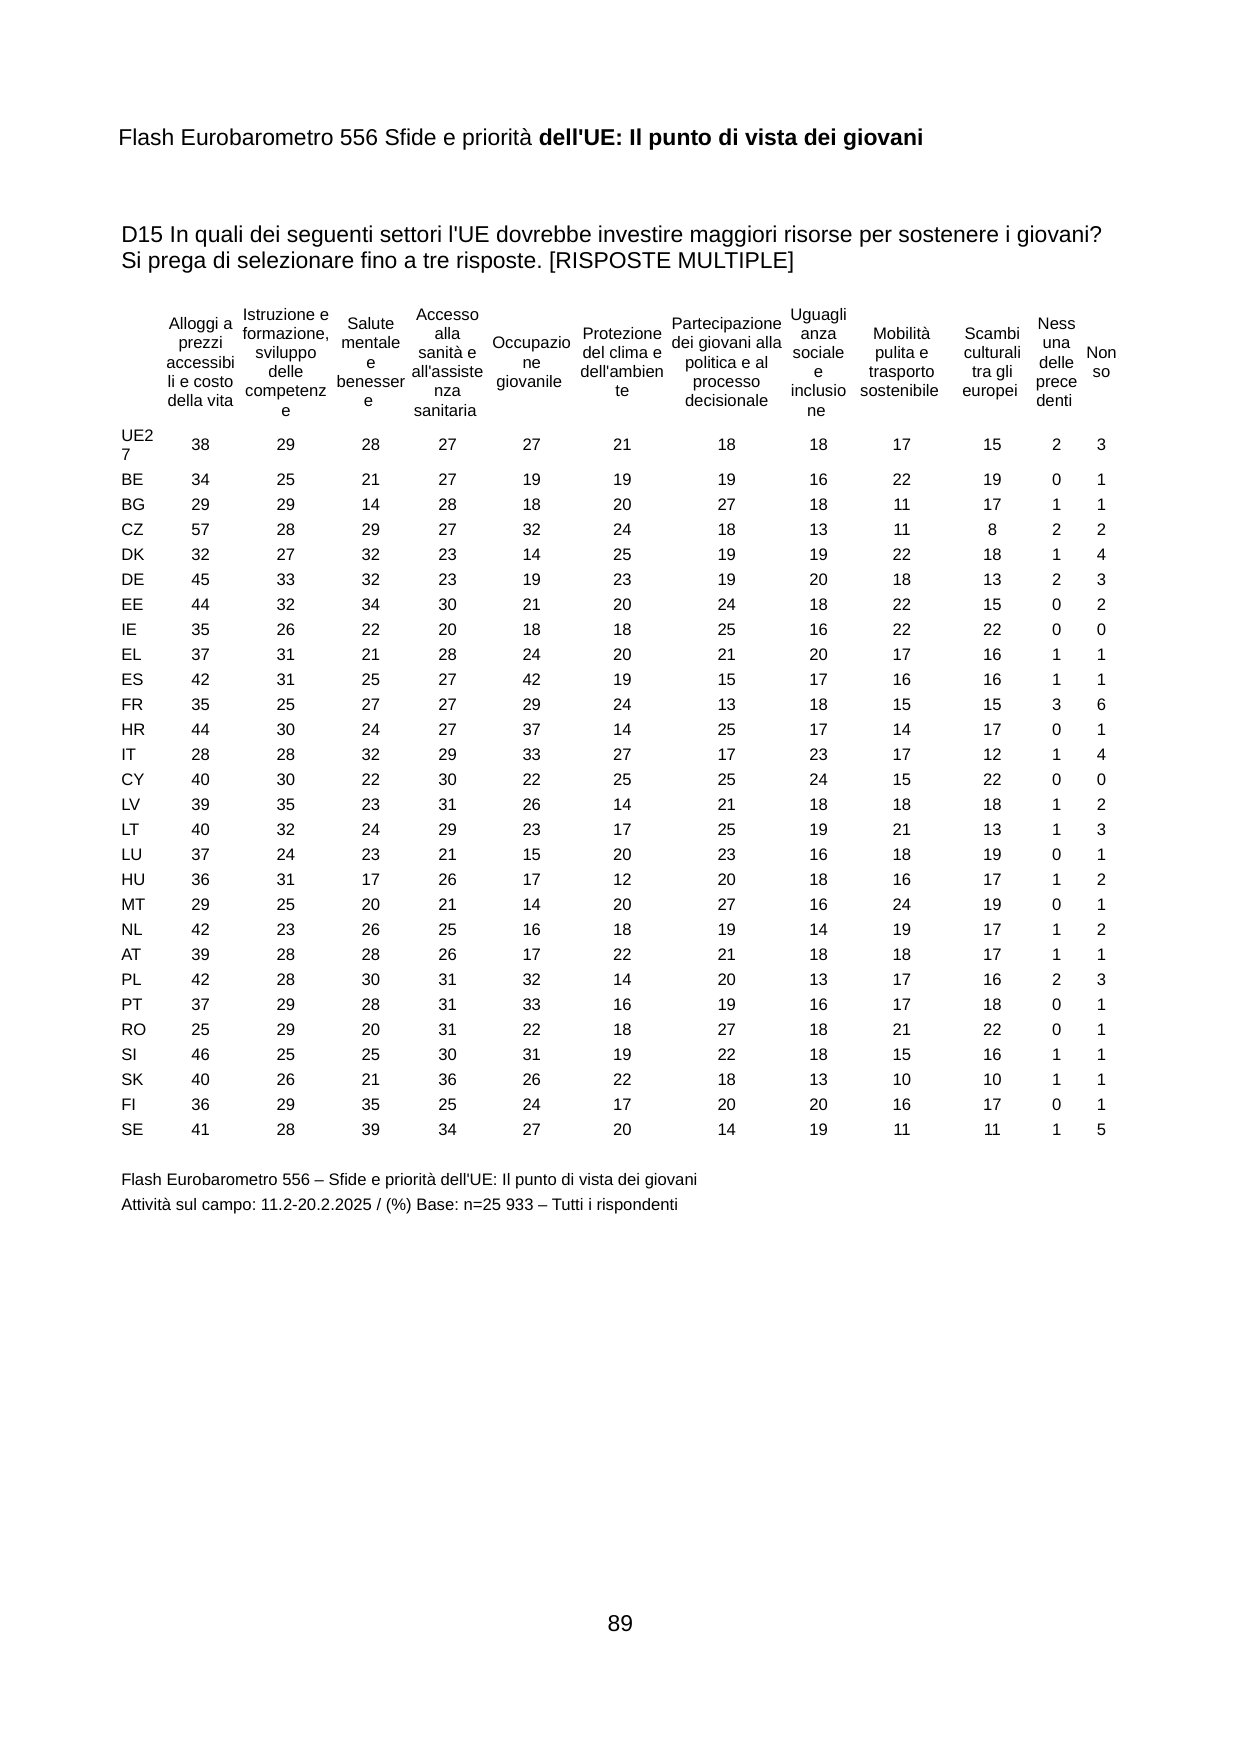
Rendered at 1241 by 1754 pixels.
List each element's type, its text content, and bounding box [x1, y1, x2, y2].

table_cell 18 [785, 423, 851, 467]
table_cell 28 [333, 423, 408, 467]
table_cell 28 [239, 742, 333, 767]
table_cell 27 [408, 692, 486, 717]
table_cell 25 [333, 1042, 408, 1067]
table_cell 18 [851, 942, 952, 967]
table_cell 30 [408, 1042, 486, 1067]
table_cell 27 [408, 717, 486, 742]
table_cell 2 [1080, 792, 1122, 817]
table_cell 24 [333, 817, 408, 842]
table_cell 37 [163, 992, 238, 1017]
table_cell 18 [668, 1067, 785, 1092]
table_cell 18 [952, 542, 1032, 567]
table_cell 22 [851, 542, 952, 567]
table_cell 18 [851, 792, 952, 817]
table_cell 1 [1033, 942, 1080, 967]
table_cell [163, 277, 238, 302]
table_cell 0 [1033, 1092, 1080, 1117]
table_cell 14 [486, 542, 576, 567]
table_cell 21 [333, 1067, 408, 1092]
table_cell 2 [1080, 867, 1122, 892]
table_cell 36 [163, 867, 238, 892]
table_cell 23 [333, 792, 408, 817]
table_cell Uguaglianza sociale e inclusione [785, 302, 851, 422]
table_cell [1033, 1142, 1080, 1167]
table_cell 27 [408, 667, 486, 692]
table_cell 19 [486, 567, 576, 592]
table_cell 19 [952, 467, 1032, 492]
table_cell 22 [668, 1042, 785, 1067]
table_cell 3 [1033, 692, 1080, 717]
table_cell 16 [851, 1092, 952, 1117]
table_cell BG [118, 492, 162, 517]
table_cell 32 [239, 592, 333, 617]
table_cell 32 [163, 542, 238, 567]
table_cell 19 [668, 567, 785, 592]
table_cell [785, 277, 851, 302]
table_cell 21 [668, 642, 785, 667]
table_cell 25 [576, 542, 668, 567]
table_cell Occupazione giovanile [486, 302, 576, 422]
table_cell 25 [668, 767, 785, 792]
table_cell 28 [408, 642, 486, 667]
table_cell 11 [851, 1117, 952, 1142]
table_cell 32 [333, 742, 408, 767]
table_cell 16 [952, 1042, 1032, 1067]
table_cell 25 [668, 717, 785, 742]
table_cell 0 [1033, 1017, 1080, 1042]
table_cell 19 [668, 467, 785, 492]
table_cell 0 [1033, 892, 1080, 917]
table_cell [851, 277, 952, 302]
table_cell 30 [408, 767, 486, 792]
table_cell 15 [851, 767, 952, 792]
table_cell LV [118, 792, 162, 817]
table_cell 20 [576, 1117, 668, 1142]
table_cell 17 [668, 742, 785, 767]
table_cell [576, 1142, 668, 1167]
table_cell 18 [785, 1042, 851, 1067]
table_cell 1 [1033, 492, 1080, 517]
table_cell [785, 1142, 851, 1167]
table_cell 39 [163, 942, 238, 967]
table_cell 18 [851, 567, 952, 592]
table_cell 21 [333, 642, 408, 667]
table_cell 39 [333, 1117, 408, 1142]
table_cell 1 [1080, 842, 1122, 867]
table_cell 29 [239, 992, 333, 1017]
table_cell 20 [668, 1092, 785, 1117]
table_cell 31 [408, 792, 486, 817]
table_cell 18 [851, 842, 952, 867]
table_cell 25 [163, 1017, 238, 1042]
table_cell 36 [408, 1067, 486, 1092]
table_cell 10 [952, 1067, 1032, 1092]
table_cell LU [118, 842, 162, 867]
table_cell 21 [668, 942, 785, 967]
table_cell 1 [1033, 1067, 1080, 1092]
table_cell 32 [333, 542, 408, 567]
table_cell SI [118, 1042, 162, 1067]
table_cell 24 [486, 642, 576, 667]
table_cell 13 [952, 567, 1032, 592]
table_cell [1080, 1142, 1122, 1167]
table_cell 23 [408, 542, 486, 567]
table_cell 23 [408, 567, 486, 592]
table_cell 24 [851, 892, 952, 917]
table_cell IT [118, 742, 162, 767]
table_cell 17 [952, 1092, 1032, 1117]
table_cell 17 [851, 967, 952, 992]
table_cell 15 [952, 592, 1032, 617]
table_cell 20 [408, 617, 486, 642]
table_cell 35 [163, 617, 238, 642]
table_cell 18 [486, 492, 576, 517]
table_cell 24 [785, 767, 851, 792]
table_cell 42 [486, 667, 576, 692]
table_cell 0 [1033, 592, 1080, 617]
table_cell 13 [785, 967, 851, 992]
table_cell 24 [576, 517, 668, 542]
table_cell [952, 277, 1032, 302]
table_cell 21 [851, 1017, 952, 1042]
table_cell RO [118, 1017, 162, 1042]
table_cell 31 [408, 992, 486, 1017]
table_cell 27 [668, 892, 785, 917]
table_cell 20 [668, 867, 785, 892]
table_cell 28 [239, 967, 333, 992]
table_cell 30 [408, 592, 486, 617]
table_cell 26 [239, 1067, 333, 1092]
table_cell 33 [239, 567, 333, 592]
table_cell 31 [239, 667, 333, 692]
table_cell AT [118, 942, 162, 967]
table_cell 37 [163, 842, 238, 867]
table_cell 40 [163, 767, 238, 792]
table_cell 24 [486, 1092, 576, 1117]
table_cell Partecipazione dei giovani alla politica e al processo decisionale [668, 302, 785, 422]
table_cell 26 [239, 617, 333, 642]
table_cell [333, 277, 408, 302]
table_cell 22 [576, 1067, 668, 1092]
table_cell 23 [785, 742, 851, 767]
table_cell [486, 1142, 576, 1167]
table_cell 0 [1080, 767, 1122, 792]
table_cell Flash Eurobarometro 556 – Sfide e priorità dell'UE: Il punto di vista dei giovani [118, 1167, 1122, 1192]
table_cell 17 [785, 667, 851, 692]
table_cell 25 [576, 767, 668, 792]
table_cell 23 [333, 842, 408, 867]
table_cell 1 [1033, 817, 1080, 842]
table_cell [239, 277, 333, 302]
table_cell 1 [1033, 667, 1080, 692]
table_cell 38 [163, 423, 238, 467]
table_cell 20 [333, 892, 408, 917]
table_cell 19 [785, 817, 851, 842]
table_cell 16 [785, 617, 851, 642]
table_cell DK [118, 542, 162, 567]
table_cell 17 [576, 1092, 668, 1117]
table_cell 18 [785, 867, 851, 892]
table_cell 21 [408, 842, 486, 867]
table_cell 29 [239, 423, 333, 467]
table_cell 0 [1080, 617, 1122, 642]
table_cell 11 [851, 492, 952, 517]
table_cell 22 [851, 617, 952, 642]
table_cell 29 [486, 692, 576, 717]
table_cell 26 [333, 917, 408, 942]
table_cell PT [118, 992, 162, 1017]
table_cell 15 [952, 692, 1032, 717]
table_cell 17 [952, 492, 1032, 517]
table_cell 1 [1080, 467, 1122, 492]
table_cell 0 [1033, 617, 1080, 642]
table_cell 1 [1080, 992, 1122, 1017]
table_cell 16 [952, 967, 1032, 992]
table_cell 22 [952, 1017, 1032, 1042]
table_cell 17 [851, 742, 952, 767]
table_cell 19 [851, 917, 952, 942]
table_cell 10 [851, 1067, 952, 1092]
table_cell 0 [1033, 767, 1080, 792]
table_cell 46 [163, 1042, 238, 1067]
table_cell 28 [239, 942, 333, 967]
table_cell 2 [1033, 567, 1080, 592]
table_cell 21 [851, 817, 952, 842]
table_cell 22 [486, 1017, 576, 1042]
table_cell NL [118, 917, 162, 942]
table_cell [668, 277, 785, 302]
table_cell 14 [486, 892, 576, 917]
table_cell 18 [576, 617, 668, 642]
table_cell 22 [486, 767, 576, 792]
table_cell 15 [668, 667, 785, 692]
table_cell HR [118, 717, 162, 742]
table_cell 28 [239, 517, 333, 542]
table_cell 20 [785, 642, 851, 667]
table_cell 3 [1080, 967, 1122, 992]
table_header D15 In quali dei seguenti settori l'UE dovrebbe investire maggiori risorse per sostenere i giovani? Si prega di selezionare fino a tre risposte. [RISPOSTE MULTIPLE] [118, 218, 1122, 277]
table_cell 31 [239, 867, 333, 892]
table_cell 15 [851, 692, 952, 717]
table_cell FR [118, 692, 162, 717]
table_cell [408, 277, 486, 302]
table_cell [952, 1142, 1032, 1167]
table_cell 16 [576, 992, 668, 1017]
table_cell 16 [952, 642, 1032, 667]
table_cell 16 [851, 867, 952, 892]
table_cell 29 [239, 492, 333, 517]
table_cell 32 [333, 567, 408, 592]
table_cell [1033, 277, 1080, 302]
table_cell 29 [408, 742, 486, 767]
table_cell 28 [333, 942, 408, 967]
table_cell 18 [785, 792, 851, 817]
table_cell 22 [952, 617, 1032, 642]
table_cell 42 [163, 667, 238, 692]
table_cell 1 [1033, 1117, 1080, 1142]
table_cell 31 [408, 967, 486, 992]
table_cell 15 [952, 423, 1032, 467]
table_cell 16 [851, 667, 952, 692]
table_cell 35 [333, 1092, 408, 1117]
table_cell 18 [576, 917, 668, 942]
table_cell 32 [486, 517, 576, 542]
table_cell LT [118, 817, 162, 842]
table_cell 0 [1033, 842, 1080, 867]
table_cell 0 [1033, 717, 1080, 742]
table_cell 20 [668, 967, 785, 992]
table_cell 2 [1080, 592, 1122, 617]
table_cell 57 [163, 517, 238, 542]
table_cell 15 [486, 842, 576, 867]
table_cell 28 [408, 492, 486, 517]
table_cell 26 [486, 1067, 576, 1092]
table_cell 1 [1080, 1017, 1122, 1042]
table_cell 29 [239, 1092, 333, 1117]
table_cell Salute mentale e benessere [333, 302, 408, 422]
table_cell 18 [952, 792, 1032, 817]
table_cell 19 [668, 917, 785, 942]
table_cell 17 [851, 423, 952, 467]
table_cell 18 [486, 617, 576, 642]
table_cell 28 [239, 1117, 333, 1142]
table_cell 27 [239, 542, 333, 567]
table_cell 18 [668, 423, 785, 467]
table_cell EL [118, 642, 162, 667]
table_cell 16 [952, 667, 1032, 692]
table_cell 21 [486, 592, 576, 617]
table_cell 22 [851, 467, 952, 492]
table_cell 22 [333, 617, 408, 642]
table_cell 16 [785, 467, 851, 492]
table_cell 20 [576, 892, 668, 917]
table_cell 18 [785, 592, 851, 617]
table_cell Mobilità pulita e trasporto sostenibile [851, 302, 952, 422]
table_cell [118, 277, 162, 302]
table_cell 14 [576, 717, 668, 742]
table_cell 19 [668, 992, 785, 1017]
table_cell 15 [851, 1042, 952, 1067]
table_cell Protezione del clima e dell'ambiente [576, 302, 668, 422]
table_cell 27 [486, 1117, 576, 1142]
table_cell [1080, 277, 1122, 302]
table_cell 2 [1033, 423, 1080, 467]
table_cell 20 [576, 492, 668, 517]
table_cell Scambi culturali tra gli europei [952, 302, 1032, 422]
table_cell MT [118, 892, 162, 917]
table_cell 33 [486, 992, 576, 1017]
table_cell 24 [576, 692, 668, 717]
table_cell 21 [668, 792, 785, 817]
table_cell 18 [785, 492, 851, 517]
table_cell 2 [1033, 517, 1080, 542]
table_cell 27 [333, 692, 408, 717]
table_cell 1 [1080, 1042, 1122, 1067]
table_cell 24 [239, 842, 333, 867]
table_cell 1 [1033, 1042, 1080, 1067]
table_cell 40 [163, 1067, 238, 1092]
table_cell 31 [408, 1017, 486, 1042]
table_cell 17 [851, 992, 952, 1017]
table_cell 5 [1080, 1117, 1122, 1142]
table_cell [163, 1142, 238, 1167]
table_cell 25 [408, 917, 486, 942]
table_cell Accesso alla sanità e all'assistenza sanitaria [408, 302, 486, 422]
table_cell 25 [239, 692, 333, 717]
table_cell 34 [408, 1117, 486, 1142]
table_cell 30 [333, 967, 408, 992]
table_cell [118, 1142, 162, 1167]
table_cell 3 [1080, 567, 1122, 592]
table_cell 1 [1033, 792, 1080, 817]
table_cell 30 [239, 717, 333, 742]
table_cell Istruzione e formazione, sviluppo delle competenze [239, 302, 333, 422]
table_cell 16 [785, 992, 851, 1017]
table_cell 16 [486, 917, 576, 942]
table_cell 25 [333, 667, 408, 692]
table_cell 17 [851, 642, 952, 667]
table_cell SK [118, 1067, 162, 1092]
table_cell 23 [576, 567, 668, 592]
table_cell 19 [486, 467, 576, 492]
table_cell 1 [1080, 1092, 1122, 1117]
table_cell PL [118, 967, 162, 992]
table_cell 8 [952, 517, 1032, 542]
table_cell 24 [668, 592, 785, 617]
table_cell 22 [952, 767, 1032, 792]
table_cell 11 [851, 517, 952, 542]
table_cell 25 [408, 1092, 486, 1117]
table_cell 20 [785, 1092, 851, 1117]
table_cell 1 [1080, 717, 1122, 742]
table_cell 12 [952, 742, 1032, 767]
table_cell 17 [952, 917, 1032, 942]
table_cell 20 [576, 842, 668, 867]
table_cell 13 [785, 1067, 851, 1092]
table_cell 19 [952, 892, 1032, 917]
table_cell 2 [1080, 517, 1122, 542]
table_cell 20 [576, 642, 668, 667]
table_cell 17 [952, 867, 1032, 892]
table_cell 24 [333, 717, 408, 742]
table_cell 22 [851, 592, 952, 617]
table_cell 0 [1033, 992, 1080, 1017]
table_cell 44 [163, 592, 238, 617]
table_cell 1 [1080, 942, 1122, 967]
table_cell 3 [1080, 817, 1122, 842]
table_cell [851, 1142, 952, 1167]
table_cell 16 [785, 892, 851, 917]
table_cell 14 [576, 792, 668, 817]
table_cell Attività sul campo: 11.2-20.2.2025 / (%) Base: n=25 933 – Tutti i rispondenti [118, 1192, 1122, 1217]
table_cell 36 [163, 1092, 238, 1117]
table_cell 1 [1033, 542, 1080, 567]
table_cell 13 [952, 817, 1032, 842]
table_cell 20 [785, 567, 851, 592]
table_cell 1 [1080, 667, 1122, 692]
table_cell 21 [408, 892, 486, 917]
table_cell HU [118, 867, 162, 892]
table_cell 35 [163, 692, 238, 717]
table_cell CZ [118, 517, 162, 542]
table_cell 33 [486, 742, 576, 767]
table_cell 18 [785, 692, 851, 717]
table_cell 18 [952, 992, 1032, 1017]
table_cell 19 [576, 467, 668, 492]
table_cell 25 [239, 1042, 333, 1067]
table_cell 1 [1080, 892, 1122, 917]
table_cell 21 [333, 467, 408, 492]
table_cell 27 [408, 423, 486, 467]
table_cell BE [118, 467, 162, 492]
table_cell 45 [163, 567, 238, 592]
table_cell 42 [163, 917, 238, 942]
table_cell 2 [1033, 967, 1080, 992]
table_cell 17 [333, 867, 408, 892]
table_cell 1 [1033, 917, 1080, 942]
table_cell 29 [333, 517, 408, 542]
table_cell 32 [486, 967, 576, 992]
table_cell 14 [576, 967, 668, 992]
table_cell 3 [1080, 423, 1122, 467]
table_cell 14 [668, 1117, 785, 1142]
table_cell IE [118, 617, 162, 642]
table_cell 22 [576, 942, 668, 967]
table_cell Nessuna delle precedenti [1033, 302, 1080, 422]
table_cell 23 [239, 917, 333, 942]
table_cell 19 [952, 842, 1032, 867]
table_cell [408, 1142, 486, 1167]
table_cell 1 [1080, 1067, 1122, 1092]
table_cell 37 [163, 642, 238, 667]
table_cell CY [118, 767, 162, 792]
table_cell 27 [668, 492, 785, 517]
table_cell 27 [576, 742, 668, 767]
table_cell Alloggi a prezzi accessibili e costo della vita [163, 302, 238, 422]
table_cell ES [118, 667, 162, 692]
table_cell 4 [1080, 542, 1122, 567]
table_cell 17 [486, 942, 576, 967]
table_cell 21 [576, 423, 668, 467]
table_cell 13 [785, 517, 851, 542]
table_cell 32 [239, 817, 333, 842]
table_cell 30 [239, 767, 333, 792]
table_cell 41 [163, 1117, 238, 1142]
table_cell 39 [163, 792, 238, 817]
table_cell 2 [1080, 917, 1122, 942]
table_cell 37 [486, 717, 576, 742]
table_cell 25 [239, 467, 333, 492]
table_cell 29 [408, 817, 486, 842]
table_cell 28 [333, 992, 408, 1017]
table_cell 42 [163, 967, 238, 992]
table_cell 0 [1033, 467, 1080, 492]
table_cell 34 [333, 592, 408, 617]
table_cell 44 [163, 717, 238, 742]
table_cell FI [118, 1092, 162, 1117]
table_cell 31 [486, 1042, 576, 1067]
table_cell 14 [851, 717, 952, 742]
table_cell 16 [785, 842, 851, 867]
table_cell 12 [576, 867, 668, 892]
table_cell 27 [408, 517, 486, 542]
table_cell 19 [576, 667, 668, 692]
table_cell 27 [668, 1017, 785, 1042]
table_cell 18 [785, 942, 851, 967]
table_cell 11 [952, 1117, 1032, 1142]
table_cell 17 [576, 817, 668, 842]
table_cell 1 [1033, 867, 1080, 892]
table_cell 17 [952, 942, 1032, 967]
table_cell 18 [576, 1017, 668, 1042]
table_cell EE [118, 592, 162, 617]
table_cell 26 [486, 792, 576, 817]
table_cell 19 [785, 542, 851, 567]
table_cell 1 [1080, 492, 1122, 517]
table_cell 28 [163, 742, 238, 767]
table_cell Non so [1080, 302, 1122, 422]
table_cell 26 [408, 942, 486, 967]
table_cell [239, 1142, 333, 1167]
table_cell 19 [785, 1117, 851, 1142]
table_cell 29 [163, 492, 238, 517]
table_cell 19 [668, 542, 785, 567]
table_cell 17 [486, 867, 576, 892]
table_cell 27 [486, 423, 576, 467]
table_cell 13 [668, 692, 785, 717]
table_cell 20 [576, 592, 668, 617]
table_cell 23 [486, 817, 576, 842]
table_cell 27 [408, 467, 486, 492]
table_cell 1 [1033, 642, 1080, 667]
table_cell 6 [1080, 692, 1122, 717]
table_cell 26 [408, 867, 486, 892]
table_cell 35 [239, 792, 333, 817]
table_cell 22 [333, 767, 408, 792]
table_cell 29 [163, 892, 238, 917]
table_cell 25 [668, 617, 785, 642]
table_cell 17 [785, 717, 851, 742]
table_cell 19 [576, 1042, 668, 1067]
table_cell 1 [1080, 642, 1122, 667]
table_cell 29 [239, 1017, 333, 1042]
table_cell 17 [952, 717, 1032, 742]
table_cell [333, 1142, 408, 1167]
table_cell 23 [668, 842, 785, 867]
table_cell 1 [1033, 742, 1080, 767]
table_cell DE [118, 567, 162, 592]
table_cell 18 [668, 517, 785, 542]
table_cell 25 [668, 817, 785, 842]
table_cell 25 [239, 892, 333, 917]
table_cell SE [118, 1117, 162, 1142]
table_cell 14 [333, 492, 408, 517]
table_cell 14 [785, 917, 851, 942]
table_cell [668, 1142, 785, 1167]
table_cell 20 [333, 1017, 408, 1042]
table_cell 4 [1080, 742, 1122, 767]
table_cell 40 [163, 817, 238, 842]
table_cell 31 [239, 642, 333, 667]
table_cell [576, 277, 668, 302]
table_cell [486, 277, 576, 302]
table_cell 34 [163, 467, 238, 492]
table_cell [118, 302, 162, 422]
table_cell 18 [785, 1017, 851, 1042]
table_cell UE27 [118, 423, 162, 467]
